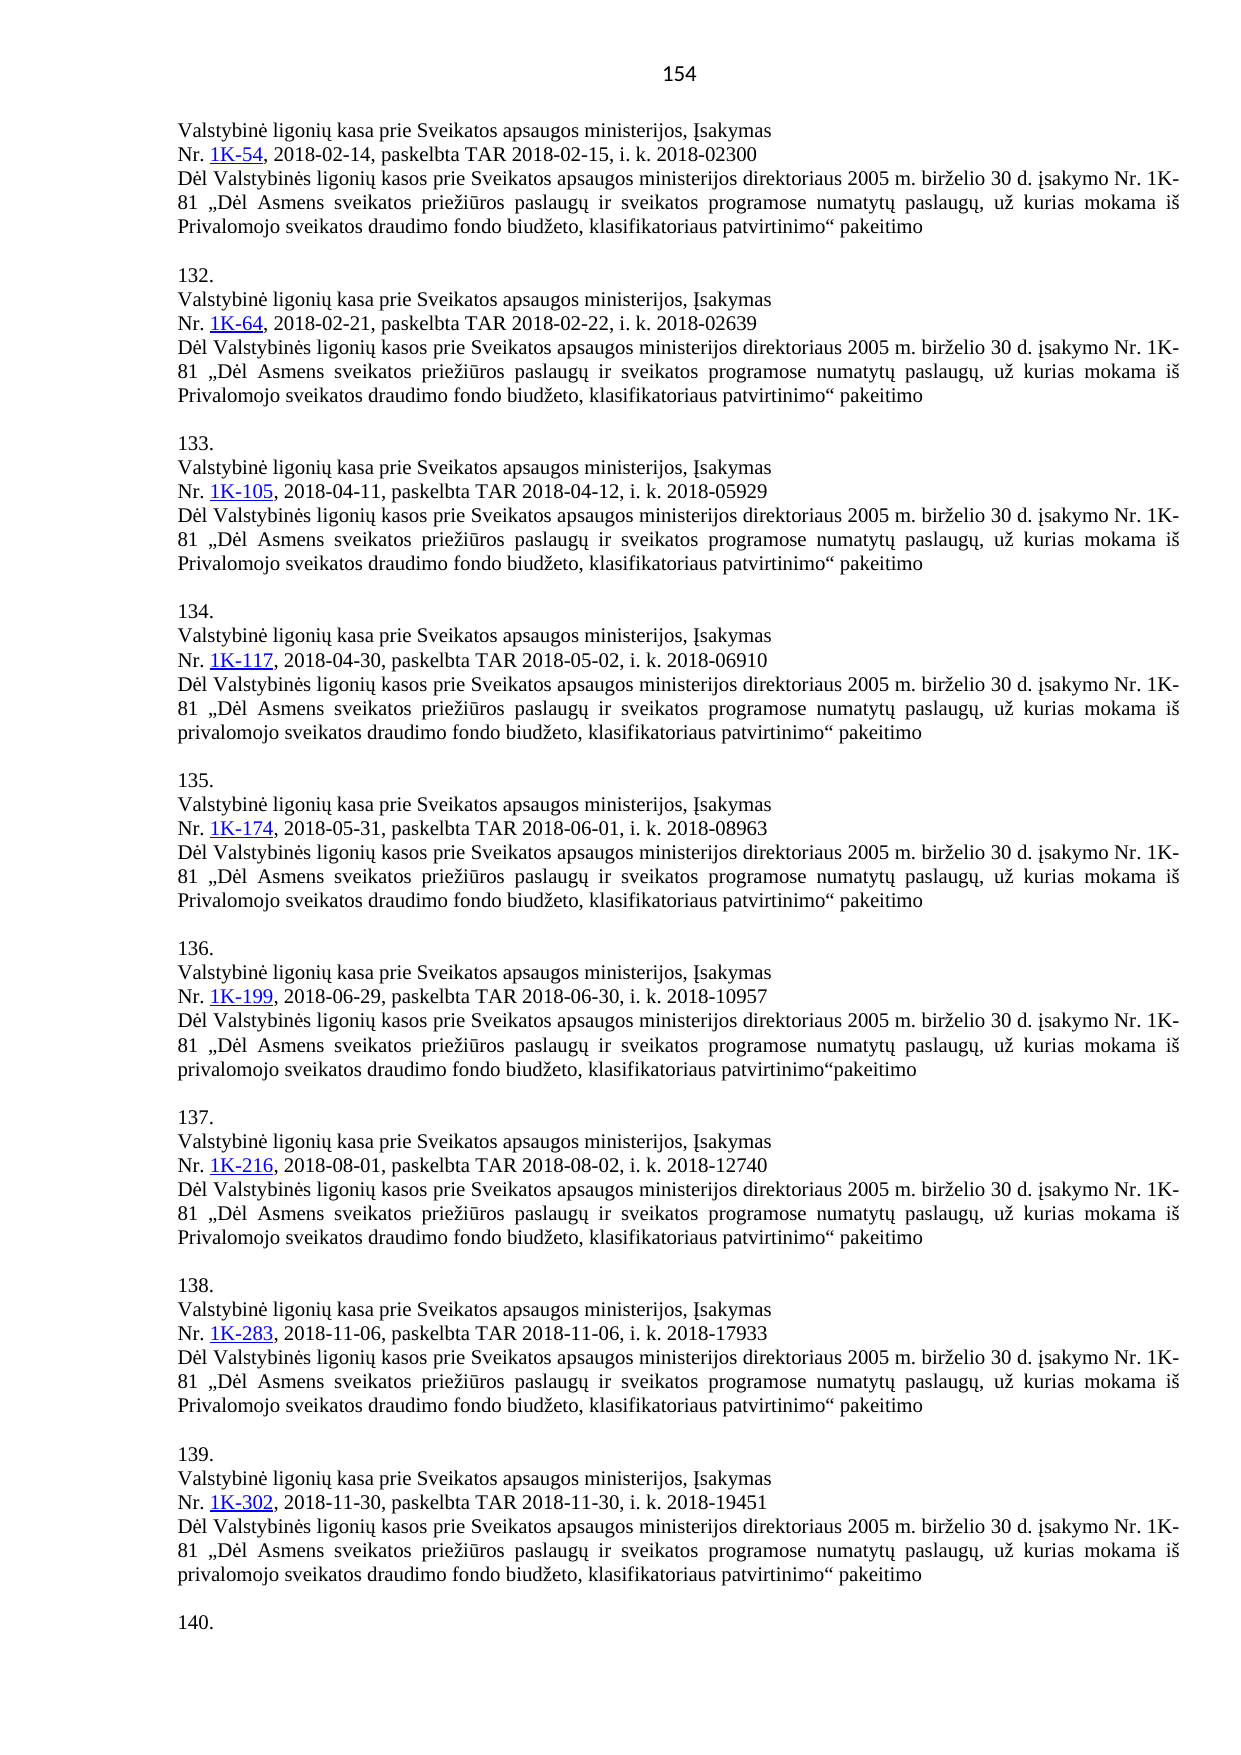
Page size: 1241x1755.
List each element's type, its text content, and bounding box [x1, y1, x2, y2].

text Dėl Valstybinės ligonių kasos prie Sveikatos apsaugos ministerijos direktoriaus 2005 m. birželio 30 d. įsakymo Nr. 1K-81 „Dėl Asmens sveikatos priežiūros paslaugų ir sveikatos programose numatytų paslaugų, už kurias mokama iš Privalomojo sveikatos draudimo fondo biudžeto, klasifikatoriaus patvirtinimo“ pakeitimo [177, 503, 1181, 575]
text 138. [177, 1273, 1181, 1297]
text Dėl Valstybinės ligonių kasos prie Sveikatos apsaugos ministerijos direktoriaus 2005 m. birželio 30 d. įsakymo Nr. 1K-81 „Dėl Asmens sveikatos priežiūros paslaugų ir sveikatos programose numatytų paslaugų, už kurias mokama iš privalomojo sveikatos draudimo fondo biudžeto, klasifikatoriaus patvirtinimo“pakeitimo [177, 1008, 1181, 1081]
text Nr. 1K-302, 2018-11-30, paskelbta TAR 2018-11-30, i. k. 2018-19451 [177, 1490, 1181, 1514]
text Dėl Valstybinės ligonių kasos prie Sveikatos apsaugos ministerijos direktoriaus 2005 m. birželio 30 d. įsakymo Nr. 1K-81 „Dėl Asmens sveikatos priežiūros paslaugų ir sveikatos programose numatytų paslaugų, už kurias mokama iš Privalomojo sveikatos draudimo fondo biudžeto, klasifikatoriaus patvirtinimo“ pakeitimo [177, 840, 1181, 912]
text Nr. 1K-117, 2018-04-30, paskelbta TAR 2018-05-02, i. k. 2018-06910 [177, 647, 1181, 672]
text 136. [177, 936, 1181, 960]
text Nr. 1K-105, 2018-04-11, paskelbta TAR 2018-04-12, i. k. 2018-05929 [177, 479, 1181, 503]
text Valstybinė ligonių kasa prie Sveikatos apsaugos ministerijos, Įsakymas [177, 1297, 1181, 1321]
text Dėl Valstybinės ligonių kasos prie Sveikatos apsaugos ministerijos direktoriaus 2005 m. birželio 30 d. įsakymo Nr. 1K-81 „Dėl Asmens sveikatos priežiūros paslaugų ir sveikatos programose numatytų paslaugų, už kurias mokama iš Privalomojo sveikatos draudimo fondo biudžeto, klasifikatoriaus patvirtinimo“ pakeitimo [177, 166, 1181, 238]
text Valstybinė ligonių kasa prie Sveikatos apsaugos ministerijos, Įsakymas [177, 1466, 1181, 1490]
text Dėl Valstybinės ligonių kasos prie Sveikatos apsaugos ministerijos direktoriaus 2005 m. birželio 30 d. įsakymo Nr. 1K-81 „Dėl Asmens sveikatos priežiūros paslaugų ir sveikatos programose numatytų paslaugų, už kurias mokama iš Privalomojo sveikatos draudimo fondo biudžeto, klasifikatoriaus patvirtinimo“ pakeitimo [177, 335, 1181, 407]
text Valstybinė ligonių kasa prie Sveikatos apsaugos ministerijos, Įsakymas [177, 792, 1181, 816]
text Nr. 1K-199, 2018-06-29, paskelbta TAR 2018-06-30, i. k. 2018-10957 [177, 984, 1181, 1008]
text Nr. 1K-54, 2018-02-14, paskelbta TAR 2018-02-15, i. k. 2018-02300 [177, 142, 1181, 166]
text Nr. 1K-174, 2018-05-31, paskelbta TAR 2018-06-01, i. k. 2018-08963 [177, 816, 1181, 840]
text Dėl Valstybinės ligonių kasos prie Sveikatos apsaugos ministerijos direktoriaus 2005 m. birželio 30 d. įsakymo Nr. 1K-81 „Dėl Asmens sveikatos priežiūros paslaugų ir sveikatos programose numatytų paslaugų, už kurias mokama iš Privalomojo sveikatos draudimo fondo biudžeto, klasifikatoriaus patvirtinimo“ pakeitimo [177, 1345, 1181, 1417]
text Dėl Valstybinės ligonių kasos prie Sveikatos apsaugos ministerijos direktoriaus 2005 m. birželio 30 d. įsakymo Nr. 1K-81 „Dėl Asmens sveikatos priežiūros paslaugų ir sveikatos programose numatytų paslaugų, už kurias mokama iš Privalomojo sveikatos draudimo fondo biudžeto, klasifikatoriaus patvirtinimo“ pakeitimo [177, 1177, 1181, 1249]
text 134. [177, 599, 1181, 623]
text Dėl Valstybinės ligonių kasos prie Sveikatos apsaugos ministerijos direktoriaus 2005 m. birželio 30 d. įsakymo Nr. 1K-81 „Dėl Asmens sveikatos priežiūros paslaugų ir sveikatos programose numatytų paslaugų, už kurias mokama iš privalomojo sveikatos draudimo fondo biudžeto, klasifikatoriaus patvirtinimo“ pakeitimo [177, 1514, 1181, 1586]
text Valstybinė ligonių kasa prie Sveikatos apsaugos ministerijos, Įsakymas [177, 1129, 1181, 1153]
text 139. [177, 1442, 1181, 1466]
text Valstybinė ligonių kasa prie Sveikatos apsaugos ministerijos, Įsakymas [177, 287, 1181, 311]
text Nr. 1K-216, 2018-08-01, paskelbta TAR 2018-08-02, i. k. 2018-12740 [177, 1153, 1181, 1177]
text 140. [177, 1610, 1181, 1634]
text 132. [177, 262, 1181, 287]
text Valstybinė ligonių kasa prie Sveikatos apsaugos ministerijos, Įsakymas [177, 623, 1181, 647]
text 137. [177, 1105, 1181, 1129]
text Valstybinė ligonių kasa prie Sveikatos apsaugos ministerijos, Įsakymas [177, 455, 1181, 479]
text 133. [177, 431, 1181, 455]
text 135. [177, 768, 1181, 792]
text Nr. 1K-64, 2018-02-21, paskelbta TAR 2018-02-22, i. k. 2018-02639 [177, 311, 1181, 335]
text Valstybinė ligonių kasa prie Sveikatos apsaugos ministerijos, Įsakymas [177, 118, 1181, 142]
text Nr. 1K-283, 2018-11-06, paskelbta TAR 2018-11-06, i. k. 2018-17933 [177, 1321, 1181, 1345]
text Valstybinė ligonių kasa prie Sveikatos apsaugos ministerijos, Įsakymas [177, 960, 1181, 984]
text Dėl Valstybinės ligonių kasos prie Sveikatos apsaugos ministerijos direktoriaus 2005 m. birželio 30 d. įsakymo Nr. 1K-81 „Dėl Asmens sveikatos priežiūros paslaugų ir sveikatos programose numatytų paslaugų, už kurias mokama iš privalomojo sveikatos draudimo fondo biudžeto, klasifikatoriaus patvirtinimo“ pakeitimo [177, 672, 1181, 744]
